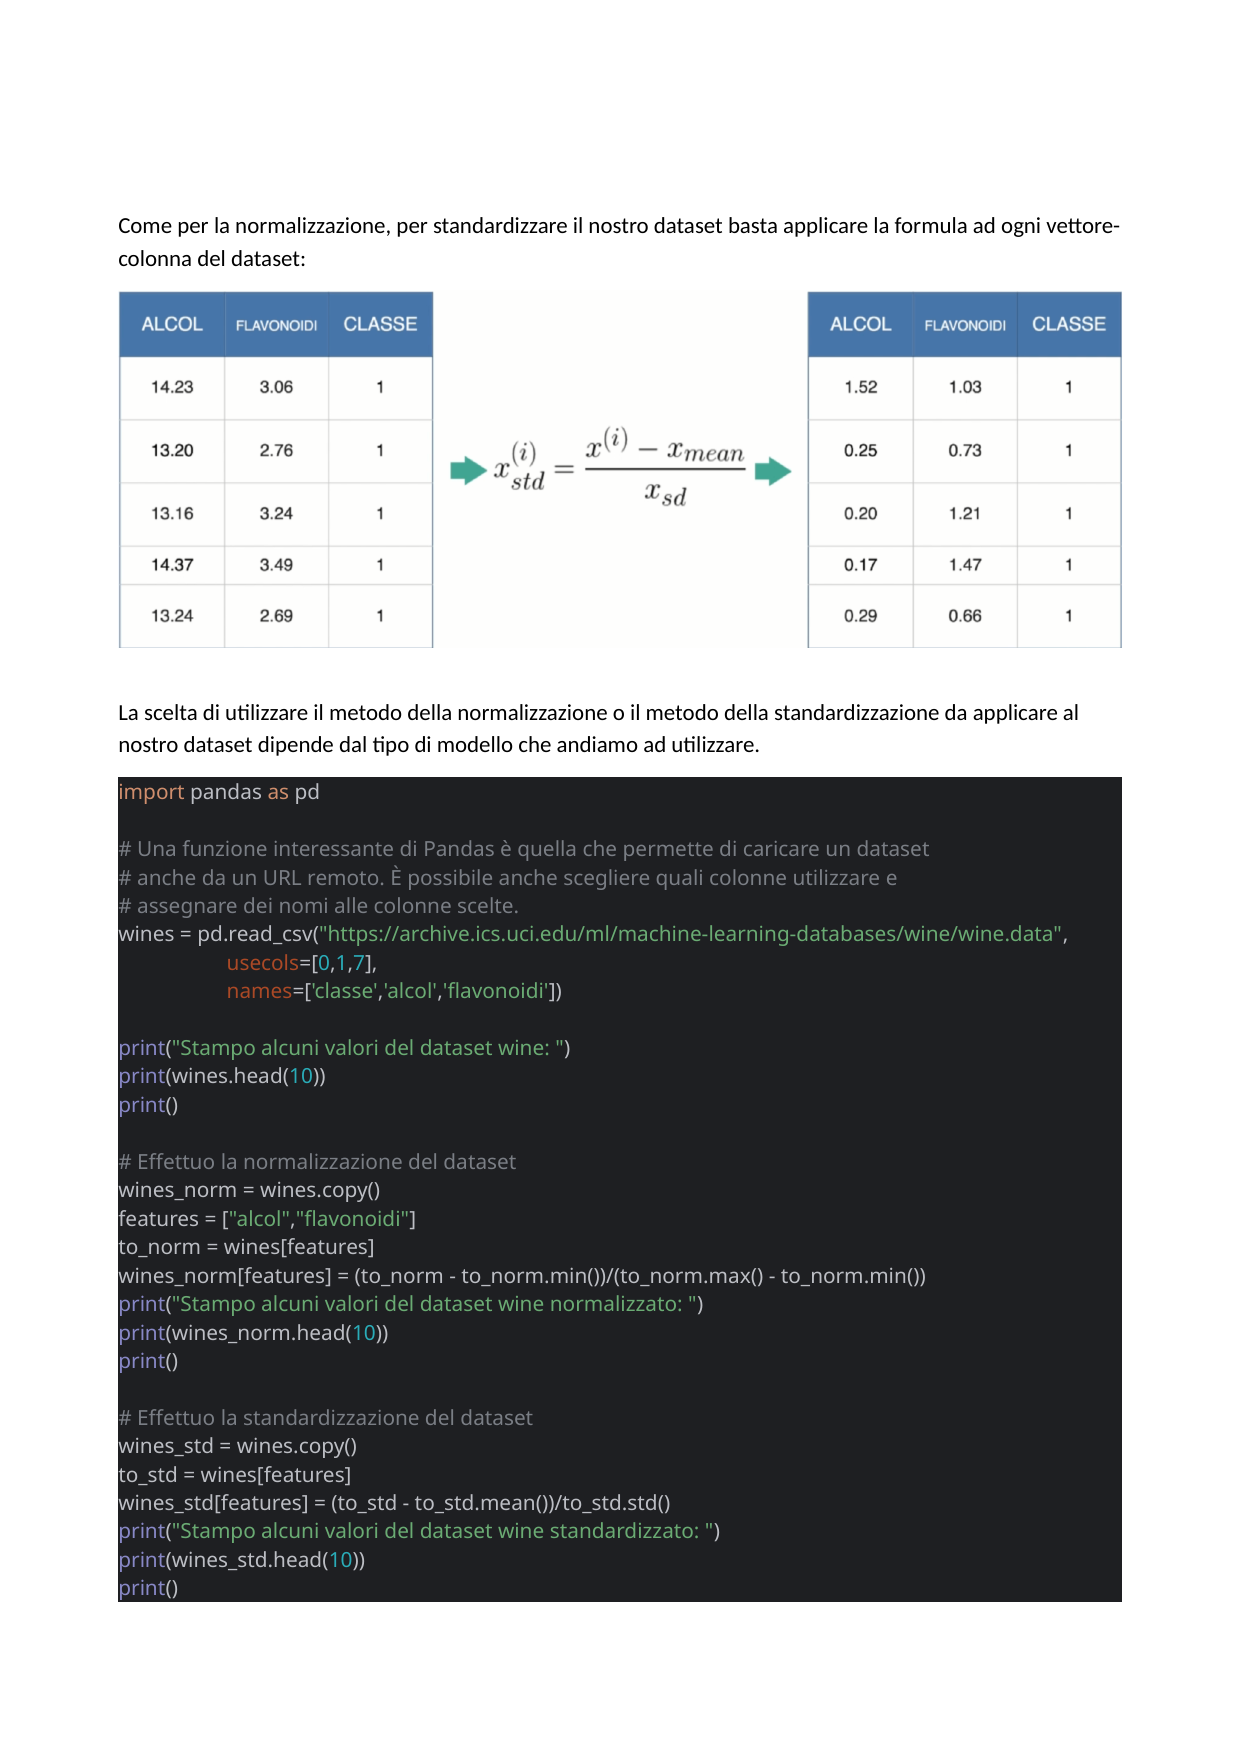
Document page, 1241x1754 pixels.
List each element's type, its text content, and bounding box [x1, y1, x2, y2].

text La scelta di utilizzare il metodo della normalizzazione o il metodo della standardizzazione da applicare al nostro dataset dipende dal tipo di modello che andiamo ad utilizzare. [118, 698, 1122, 758]
text import pandas as pd # Una funzione interessante di Pandas è quella che permette di caricare un dataset # anche da un URL remoto. È possibile anche scegliere quali colonne utilizzare e # assegnare dei nomi alle colonne scelte. wines = pd.read_csv("https://archive.ics.uci.edu/ml/machine-learning-databases/wine/wine.data", usecols=[0,1,7], names=['classe','alcol','flavonoidi']) print("Stampo alcuni valori del dataset wine: ") print(wines.head(10)) print() # Effettuo la normalizzazione del dataset wines_norm = wines.copy() features = ["alcol","flavonoidi"] to_norm = wines[features] wines_norm[features] = (to_norm - to_norm.min())/(to_norm.max() - to_norm.min()) print("Stampo alcuni valori del dataset wine normalizzato: ") print(wines_norm.head(10)) print() # Effettuo la standardizzazione del dataset wines_std = wines.copy() to_std = wines[features] wines_std[features] = (to_std - to_std.mean())/to_std.std() print("Stampo alcuni valori del dataset wine standardizzato: ") print(wines_std.head(10)) print() [118, 777, 1122, 1602]
picture [118, 290, 1123, 648]
text Come per la normalizzazione, per standardizzare il nostro dataset basta applicare la formula ad ogni vettore-colonna del dataset: [118, 212, 1122, 272]
